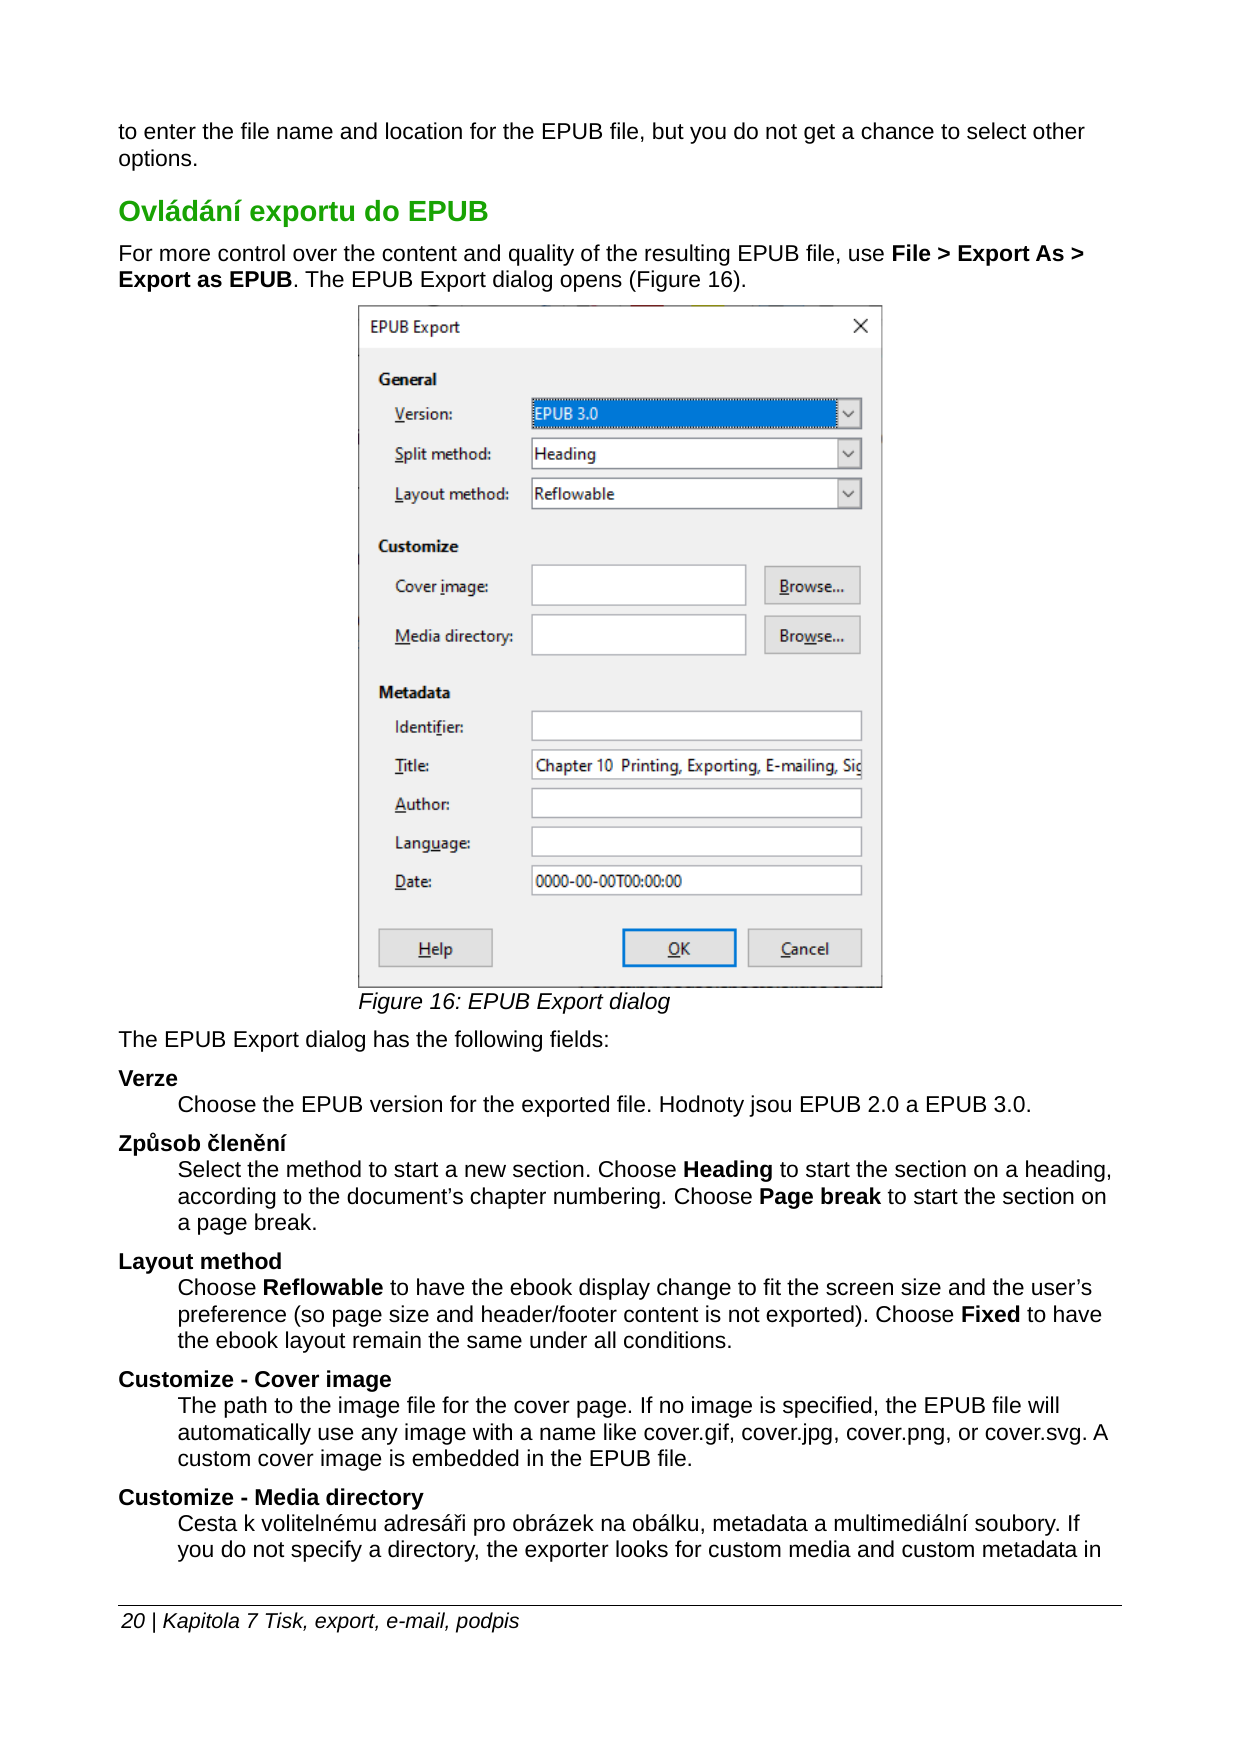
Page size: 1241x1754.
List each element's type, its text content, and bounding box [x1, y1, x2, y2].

text Select the method to start a new section. Choose Heading to start the section on a heading, according to the document’s chapter numbering. Choose Page break to start the section on a page break. [177, 1156, 1122, 1235]
text The path to the image file for the cover page. If no image is specified, the EPUB file will automatically use any image with a name like cover.gif, cover.jpg, cover.png, or cover.svg. A custom cover image is embedded in the EPUB file. [177, 1392, 1122, 1471]
text Cesta k volitelnému adresáři pro obrázek na obálku, metadata a multimediální soubory. If you do not specify a directory, the exporter looks for custom media and custom metadata in [177, 1510, 1122, 1563]
text For more control over the content and quality of the resulting EPUB file, use File > Export As > Export as EPUB. The EPUB Export dialog opens (Figure 16). [118, 240, 1122, 292]
picture [358, 305, 883, 988]
text to enter the file name and location for the EPUB file, but you do not get a chance to select other options. [118, 118, 1122, 171]
text Customize - Media directory [118, 1484, 1122, 1510]
text Customize - Cover image [118, 1366, 1122, 1392]
text Figure 16: EPUB Export dialog [358, 988, 882, 1014]
subtitle Ovládání exportu do EPUB [118, 194, 1122, 228]
text Způsob členění [118, 1130, 1122, 1156]
list The EPUB Export dialog has the following fields: [118, 1026, 1122, 1052]
text Layout method [118, 1248, 1122, 1274]
text Choose Reflowable to have the ebook display change to fit the screen size and the user’s preference (so page size and header/footer content is not exported). Choose Fixed to have the ebook layout remain the same under all conditions. [177, 1274, 1122, 1353]
text Verze [118, 1065, 1122, 1091]
text Choose the EPUB version for the exported file. Hodnoty jsou EPUB 2.0 a EPUB 3.0. [177, 1091, 1122, 1117]
